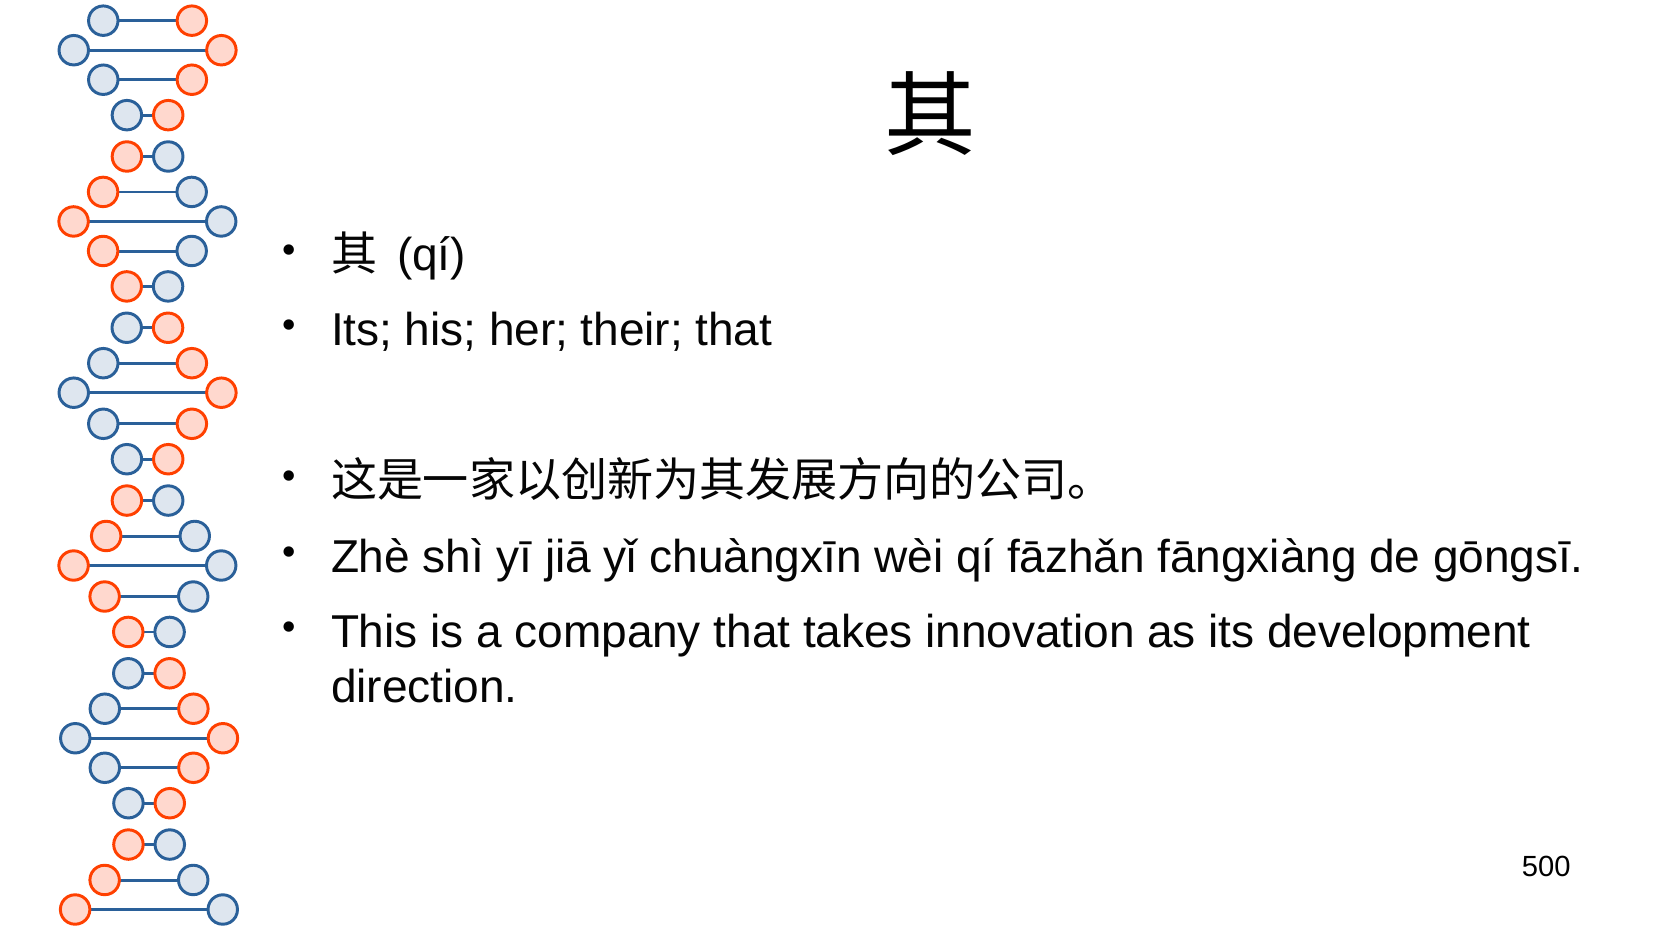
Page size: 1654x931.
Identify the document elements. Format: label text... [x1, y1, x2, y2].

title 其 [265, 35, 1595, 189]
list 其 (qí) Its; his; her; their; that 这是一家以创新为其发展方向的公司。 Zhè shì yī jiā yǐ chuàngxīn wèi qí fāzhǎn fāngxiàng de gōngsī. This is a company that takes innovation as its development direction. [265, 224, 1595, 764]
